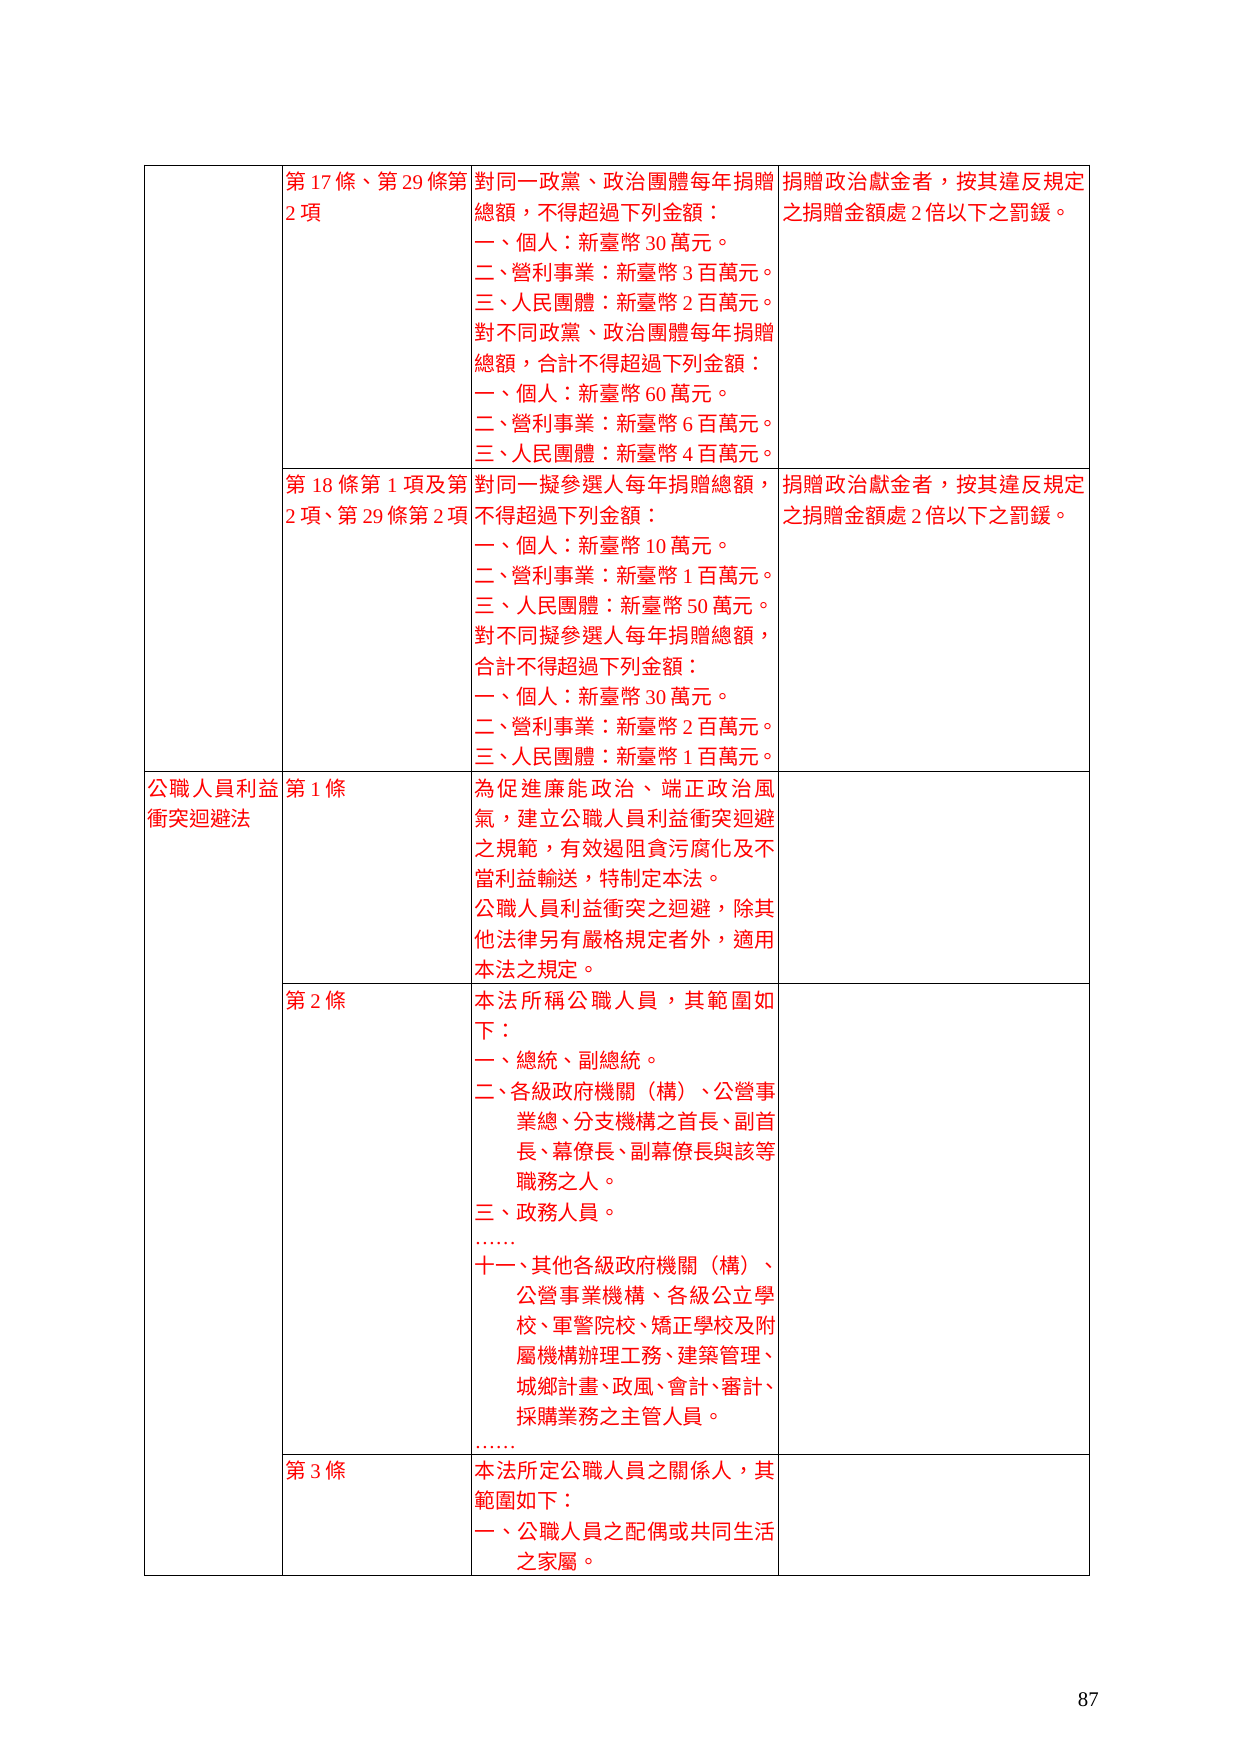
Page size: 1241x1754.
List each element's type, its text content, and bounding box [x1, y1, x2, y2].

table_cell 捐贈政治獻金者，按其違反規定之捐贈金額處2倍以下之罰鍰。 [779, 469, 1089, 771]
table_cell 對同一擬參選人每年捐贈總額，不得超過下列金額： 一、個人：新臺幣10萬元。 二、營利事業：新臺幣1百萬元。 三、人民團體：新臺幣50萬元。 對不同擬參選人每年捐贈總額，合計不得超過下列金額： 一、個人：新臺幣30萬元。 二、營利事業：新臺幣2百萬元。 三、人民團體：新臺幣1百萬元。 [472, 469, 778, 771]
table_cell 第3條 [283, 1455, 471, 1575]
table_cell 公職人員利益衝突迴避法 [145, 772, 282, 1575]
table_cell 第17條、第29條第2項 [283, 166, 471, 468]
table_cell 對同一政黨、政治團體每年捐贈總額，不得超過下列金額： 一、個人：新臺幣30萬元。 二、營利事業：新臺幣3百萬元。 三、人民團體：新臺幣2百萬元。 對不同政黨、政治團體每年捐贈總額，合計不得超過下列金額： 一、個人：新臺幣60萬元。 二、營利事業：新臺幣6百萬元。 三、人民團體：新臺幣4百萬元。 [472, 166, 778, 468]
table_cell [779, 984, 1089, 1453]
table_cell 本法所稱公職人員，其範圍如下： 一、總統、副總統。 二、各級政府機關（構）、公營事業總、分支機構之首長、副首長、幕僚長、副幕僚長與該等職務之人。 三、政務人員。 …… 十一、其他各級政府機關（構）、公營事業機構、各級公立學校、軍警院校、矯正學校及附屬機構辦理工務、建築管理、城鄉計畫、政風、會計、審計、採購業務之主管人員。 …… [472, 984, 778, 1453]
table_cell 為促進廉能政治、端正政治風氣，建立公職人員利益衝突迴避之規範，有效遏阻貪污腐化及不當利益輸送，特制定本法。 公職人員利益衝突之迴避，除其他法律另有嚴格規定者外，適用本法之規定。 [472, 772, 778, 983]
table_cell 第2條 [283, 984, 471, 1453]
table_cell 第18條第1項及第2項、第29條第2項 [283, 469, 471, 771]
table_cell [779, 1455, 1089, 1575]
table_cell 本法所定公職人員之關係人，其範圍如下： 一、公職人員之配偶或共同生活之家屬。 [472, 1455, 778, 1575]
table_cell [145, 166, 282, 771]
table_cell [779, 772, 1089, 983]
table_cell 捐贈政治獻金者，按其違反規定之捐贈金額處2倍以下之罰鍰。 [779, 166, 1089, 468]
table_cell 第1條 [283, 772, 471, 983]
